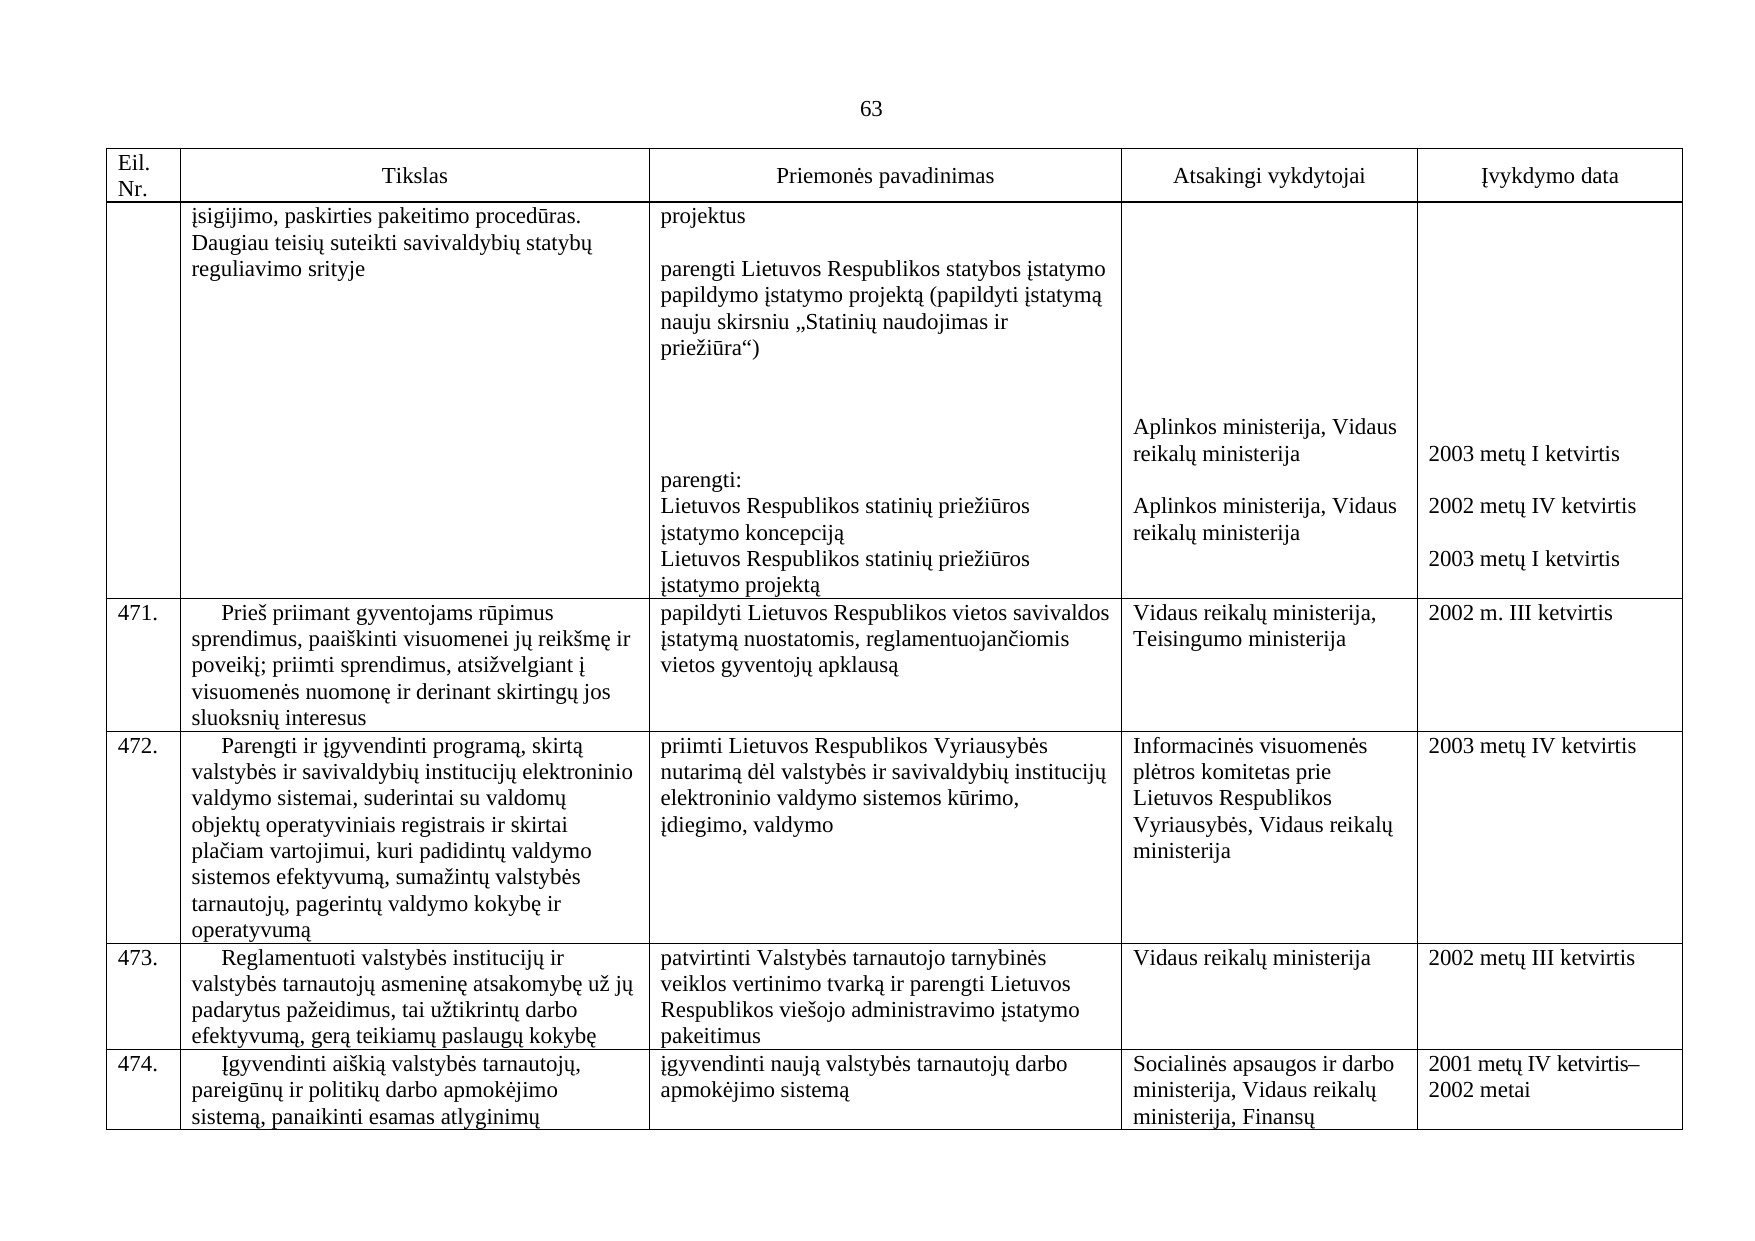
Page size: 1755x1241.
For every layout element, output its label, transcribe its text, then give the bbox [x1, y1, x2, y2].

table_header Priemonės pavadinimas [650, 149, 1121, 201]
table_header Įvykdymo data [1418, 149, 1682, 201]
table_cell Lietuvos Respublikos statinių priežiūros įstatymo projektą [650, 545, 1121, 598]
table_cell įsigijimo, paskirties pakeitimo procedūras. Daugiau teisių suteikti savivaldybių statybų reguliavimo srityje [181, 203, 649, 466]
table_cell Prieš priimant gyventojams rūpimus sprendimus, paaiškinti visuomenei jų reikšmę ir poveikį; priimti sprendimus, atsižvelgiant į visuomenės nuomonę ir derinant skirtingų jos sluoksnių interesus [181, 599, 649, 731]
table_cell Aplinkos ministerija, Vidaus reikalų ministerija [1122, 203, 1417, 466]
table_cell Įgyvendinti aiškią valstybės tarnautojų, pareigūnų ir politikų darbo apmokėjimo sistemą, panaikinti esamas atlyginimų [181, 1050, 649, 1129]
table_cell Vidaus reikalų ministerija [1122, 944, 1417, 1049]
table_cell 2002 metų III ketvirtis [1418, 944, 1682, 1049]
table_cell Parengti ir įgyvendinti programą, skirtą valstybės ir savivaldybių institucijų elektroninio valdymo sistemai, suderintai su valdomų objektų operatyviniais registrais ir skirtai plačiam vartojimui, kuri padidintų valdymo sistemos efektyvumą, sumažintų valstybės tarnautojų, pagerintų valdymo kokybę ir operatyvumą [181, 732, 649, 942]
table_cell 2001 metų IV ketvirtis–2002 metai [1418, 1050, 1682, 1129]
table_cell 2003 metų I ketvirtis [1418, 545, 1682, 598]
table_cell projektus parengti Lietuvos Respublikos statybos įstatymo papildymo įstatymo projektą (papildyti įstatymą nauju skirsniu „Statinių naudojimas ir priežiūra“) [650, 203, 1121, 466]
table_header Eil. Nr. [107, 149, 180, 201]
table_cell Reglamentuoti valstybės institucijų ir valstybės tarnautojų asmeninę atsakomybę už jų padarytus pažeidimus, tai užtikrintų darbo efektyvumą, gerą teikiamų paslaugų kokybę [181, 944, 649, 1049]
table_cell [181, 466, 649, 545]
table_cell [107, 732, 180, 942]
table_cell Informacinės visuomenės plėtros komitetas prie Lietuvos Respublikos Vyriausybės, Vidaus reikalų ministerija [1122, 732, 1417, 942]
table_cell [107, 203, 180, 466]
table_header Atsakingi vykdytojai [1122, 149, 1417, 201]
table_cell parengti: Lietuvos Respublikos statinių priežiūros įstatymo koncepciją [650, 466, 1121, 545]
table_cell patvirtinti Valstybės tarnautojo tarnybinės veiklos vertinimo tvarką ir parengti Lietuvos Respublikos viešojo administravimo įstatymo pakeitimus [650, 944, 1121, 1049]
table_cell Socialinės apsaugos ir darbo ministerija, Vidaus reikalų ministerija, Finansų [1122, 1050, 1417, 1129]
table_cell [107, 599, 180, 731]
table_cell 2003 metų IV ketvirtis [1418, 732, 1682, 942]
table_cell Vidaus reikalų ministerija, Teisingumo ministerija [1122, 599, 1417, 731]
table_cell papildyti Lietuvos Respublikos vietos savivaldos įstatymą nuostatomis, reglamentuojančiomis vietos gyventojų apklausą [650, 599, 1121, 731]
table_cell [181, 545, 649, 598]
table_cell [1122, 545, 1417, 598]
table_cell priimti Lietuvos Respublikos Vyriausybės nutarimą dėl valstybės ir savivaldybių institucijų elektroninio valdymo sistemos kūrimo, įdiegimo, valdymo [650, 732, 1121, 942]
table_cell įgyvendinti naują valstybės tarnautojų darbo apmokėjimo sistemą [650, 1050, 1121, 1129]
table_cell 2003 metų I ketvirtis [1418, 203, 1682, 466]
table_header Tikslas [181, 149, 649, 201]
table_cell [107, 944, 180, 1049]
table_cell 2002 m. III ketvirtis [1418, 599, 1682, 731]
table_cell [107, 1050, 180, 1129]
table_cell 2002 metų IV ketvirtis [1418, 466, 1682, 545]
table_cell [107, 466, 180, 545]
table_cell Aplinkos ministerija, Vidaus reikalų ministerija [1122, 466, 1417, 545]
table_cell [107, 545, 180, 598]
